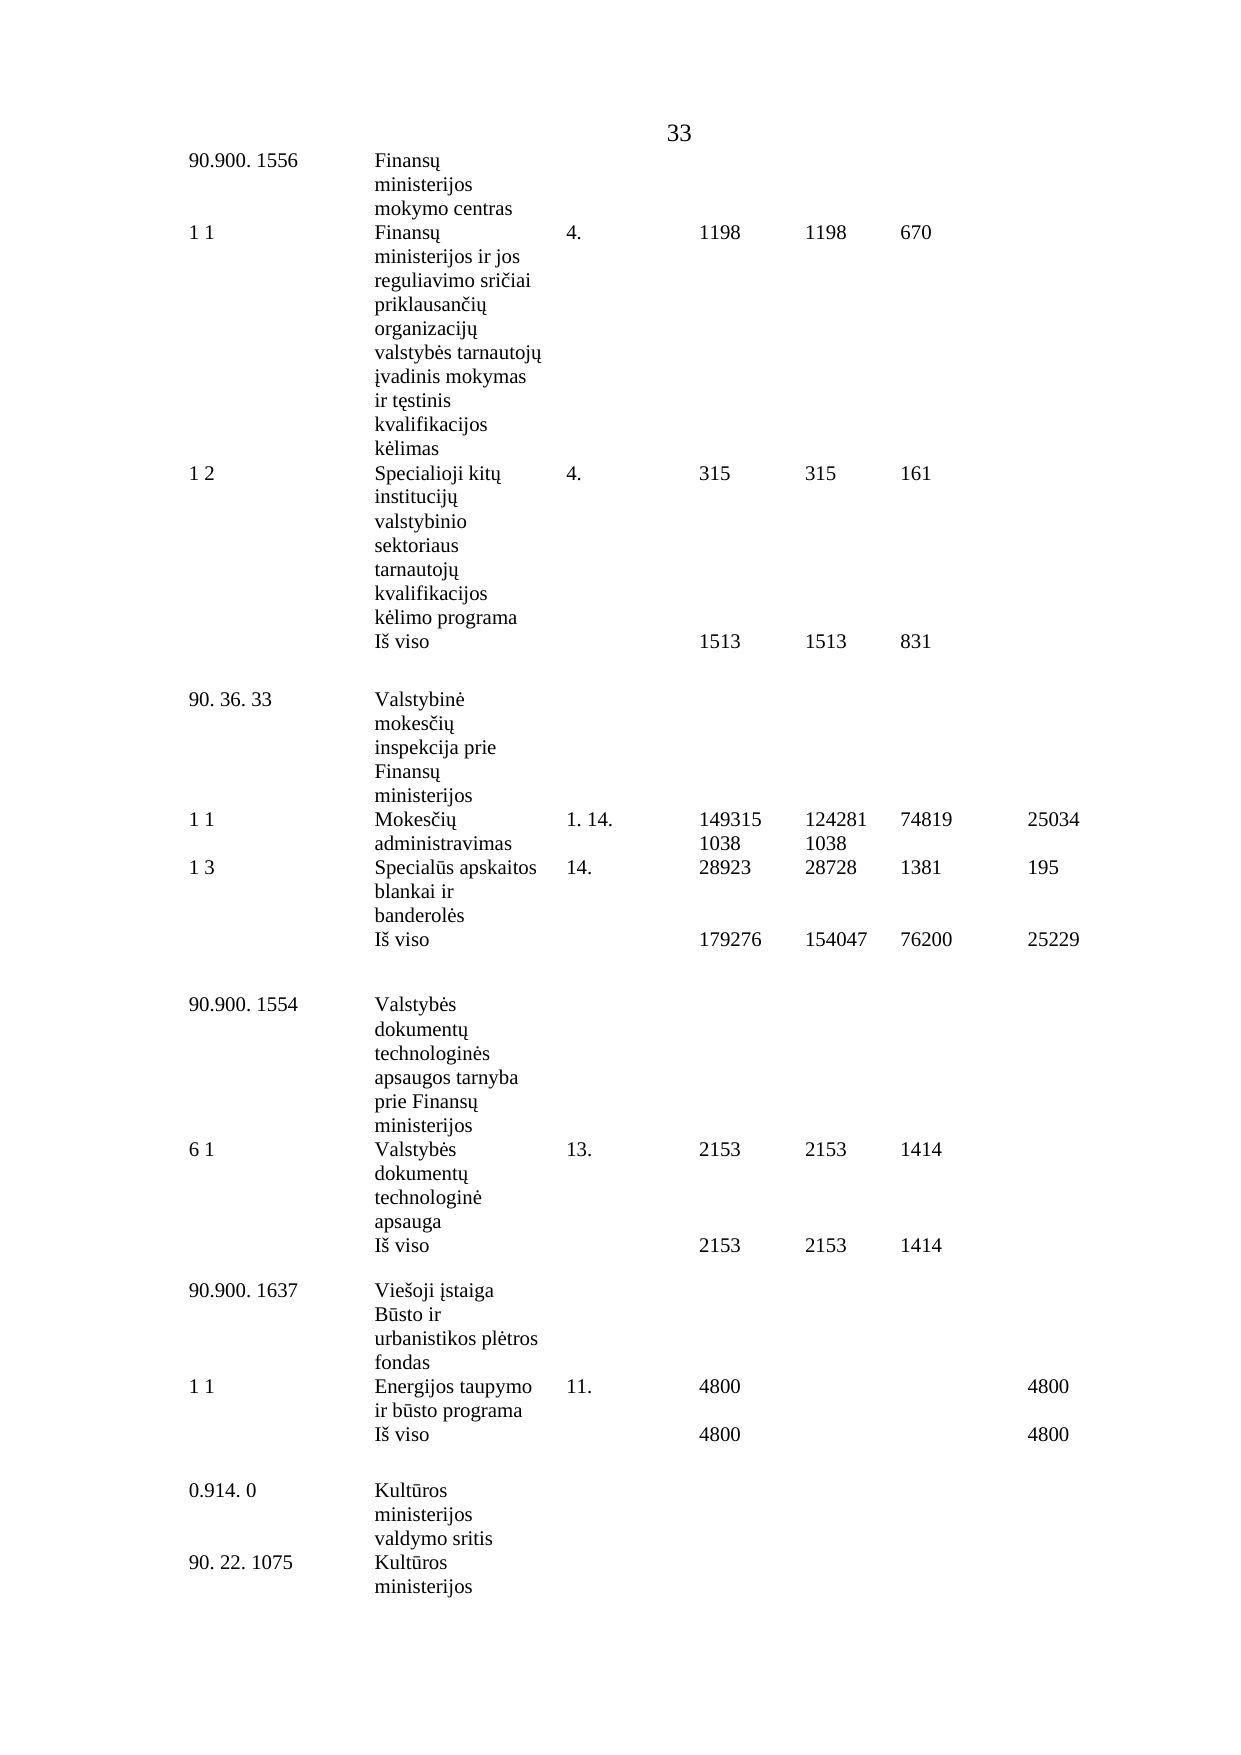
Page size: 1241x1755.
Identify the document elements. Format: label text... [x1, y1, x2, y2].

table_cell Iš viso [363, 927, 555, 992]
table_cell 831 [889, 629, 1016, 687]
table_cell [794, 1278, 889, 1374]
table_cell [688, 687, 793, 807]
table_cell [688, 1278, 793, 1374]
table_cell 90.900. 1554 [177, 993, 363, 1137]
table_cell [1016, 1550, 1181, 1598]
table_cell 4800 [1016, 1374, 1181, 1422]
table_cell 1198 [794, 220, 889, 460]
table_cell 76200 [889, 927, 1016, 992]
table_cell Viešoji įstaiga Būsto ir urbanistikos plėtros fondas [363, 1278, 555, 1374]
table_cell [177, 1422, 363, 1478]
table_cell 179276 [688, 927, 793, 992]
table_cell 14. [555, 855, 688, 927]
table_cell Kultūros ministerijos [363, 1550, 555, 1598]
table_cell 1 1 [177, 220, 363, 460]
table_cell 28728 [794, 855, 889, 927]
table_cell [555, 1478, 688, 1550]
table_cell Valstybinė mokesčių inspekcija prie Finansų ministerijos [363, 687, 555, 807]
table_cell Valstybės dokumentų technologinės apsaugos tarnyba prie Finansų ministerijos [363, 993, 555, 1137]
table_cell Valstybės dokumentų technologinė apsauga [363, 1137, 555, 1233]
table_cell 4800 [1016, 1422, 1181, 1478]
table_cell [889, 1422, 1016, 1478]
table_cell 4. [555, 460, 688, 629]
table_cell 1513 [688, 629, 793, 687]
table_cell [794, 687, 889, 807]
table_cell [1016, 148, 1181, 220]
table_cell [794, 993, 889, 1137]
table_cell 11. [555, 1374, 688, 1422]
table_cell 1 1 [177, 807, 363, 855]
table_cell [555, 1278, 688, 1374]
table_cell [555, 1422, 688, 1478]
table_cell [889, 1550, 1016, 1598]
table_cell 90.900. 1556 [177, 148, 363, 220]
table_cell [1016, 1233, 1181, 1278]
table_cell 6 1 [177, 1137, 363, 1233]
table_cell [688, 1550, 793, 1598]
table_cell 2153 [688, 1233, 793, 1278]
table_cell [1016, 687, 1181, 807]
table_cell [889, 1278, 1016, 1374]
table_cell 1513 [794, 629, 889, 687]
table_cell [1016, 1478, 1181, 1550]
table_cell 1198 [688, 220, 793, 460]
table_cell [555, 629, 688, 687]
table_cell [889, 1374, 1016, 1422]
table_cell [1016, 993, 1181, 1137]
table_cell 90.900. 1637 [177, 1278, 363, 1374]
table_cell [555, 148, 688, 220]
table_cell [1016, 460, 1181, 629]
table_cell 13. [555, 1137, 688, 1233]
table_cell 2153 [794, 1137, 889, 1233]
table_cell [555, 1233, 688, 1278]
table_cell 1 2 [177, 460, 363, 629]
table_cell 1414 [889, 1137, 1016, 1233]
table_cell [555, 687, 688, 807]
table_cell [794, 1374, 889, 1422]
table_cell [1016, 1137, 1181, 1233]
table_cell 2153 [688, 1137, 793, 1233]
table_cell 4800 [688, 1422, 793, 1478]
table_cell 670 [889, 220, 1016, 460]
table_cell Finansų ministerijos mokymo centras [363, 148, 555, 220]
table_cell [555, 927, 688, 992]
table_cell [794, 1550, 889, 1598]
table_cell [688, 993, 793, 1137]
table_cell 124281 1038 [794, 807, 889, 855]
table_cell Specialūs apskaitos blankai ir banderolės [363, 855, 555, 927]
table_cell 1381 [889, 855, 1016, 927]
table_cell Specialioji kitų institucijų valstybinio sektoriaus tarnautojų kvalifikacijos kėlimo programa [363, 460, 555, 629]
table_cell [1016, 1278, 1181, 1374]
table_cell 25229 [1016, 927, 1181, 992]
table_cell [794, 1422, 889, 1478]
table_cell [1016, 629, 1181, 687]
table_cell Finansų ministerijos ir jos reguliavimo sričiai priklausančių organizacijų valstybės tarnautojų įvadinis mokymas ir tęstinis kvalifikacijos kėlimas [363, 220, 555, 460]
table_cell 90. 36. 33 [177, 687, 363, 807]
table_cell Iš viso [363, 1233, 555, 1278]
table_cell 1 1 [177, 1374, 363, 1422]
table_cell 4800 [688, 1374, 793, 1422]
table_cell 1. 14. [555, 807, 688, 855]
table_cell [794, 1478, 889, 1550]
table_cell [177, 1233, 363, 1278]
table_cell [889, 687, 1016, 807]
table_cell [688, 1478, 793, 1550]
table_cell [1016, 220, 1181, 460]
table_cell 1 3 [177, 855, 363, 927]
table_cell 90. 22. 1075 [177, 1550, 363, 1598]
table_cell [889, 1478, 1016, 1550]
table_cell [555, 993, 688, 1137]
table_cell 74819 [889, 807, 1016, 855]
table_cell Kultūros ministerijos valdymo sritis [363, 1478, 555, 1550]
table_cell 154047 [794, 927, 889, 992]
table_cell 25034 [1016, 807, 1181, 855]
table_cell 315 [794, 460, 889, 629]
table_cell Energijos taupymo ir būsto programa [363, 1374, 555, 1422]
table_cell [794, 148, 889, 220]
table_cell 315 [688, 460, 793, 629]
table_cell [688, 148, 793, 220]
table_cell [177, 927, 363, 992]
table_cell [889, 993, 1016, 1137]
table_cell Iš viso [363, 629, 555, 687]
table_cell 161 [889, 460, 1016, 629]
table_cell 28923 [688, 855, 793, 927]
table_cell 195 [1016, 855, 1181, 927]
table_cell [177, 629, 363, 687]
table_cell 4. [555, 220, 688, 460]
table_cell 149315 1038 [688, 807, 793, 855]
table_cell 0.914. 0 [177, 1478, 363, 1550]
table_cell 1414 [889, 1233, 1016, 1278]
table_cell [889, 148, 1016, 220]
table_cell Iš viso [363, 1422, 555, 1478]
table_cell Mokesčių administravimas [363, 807, 555, 855]
table_cell [555, 1550, 688, 1598]
table_cell 2153 [794, 1233, 889, 1278]
